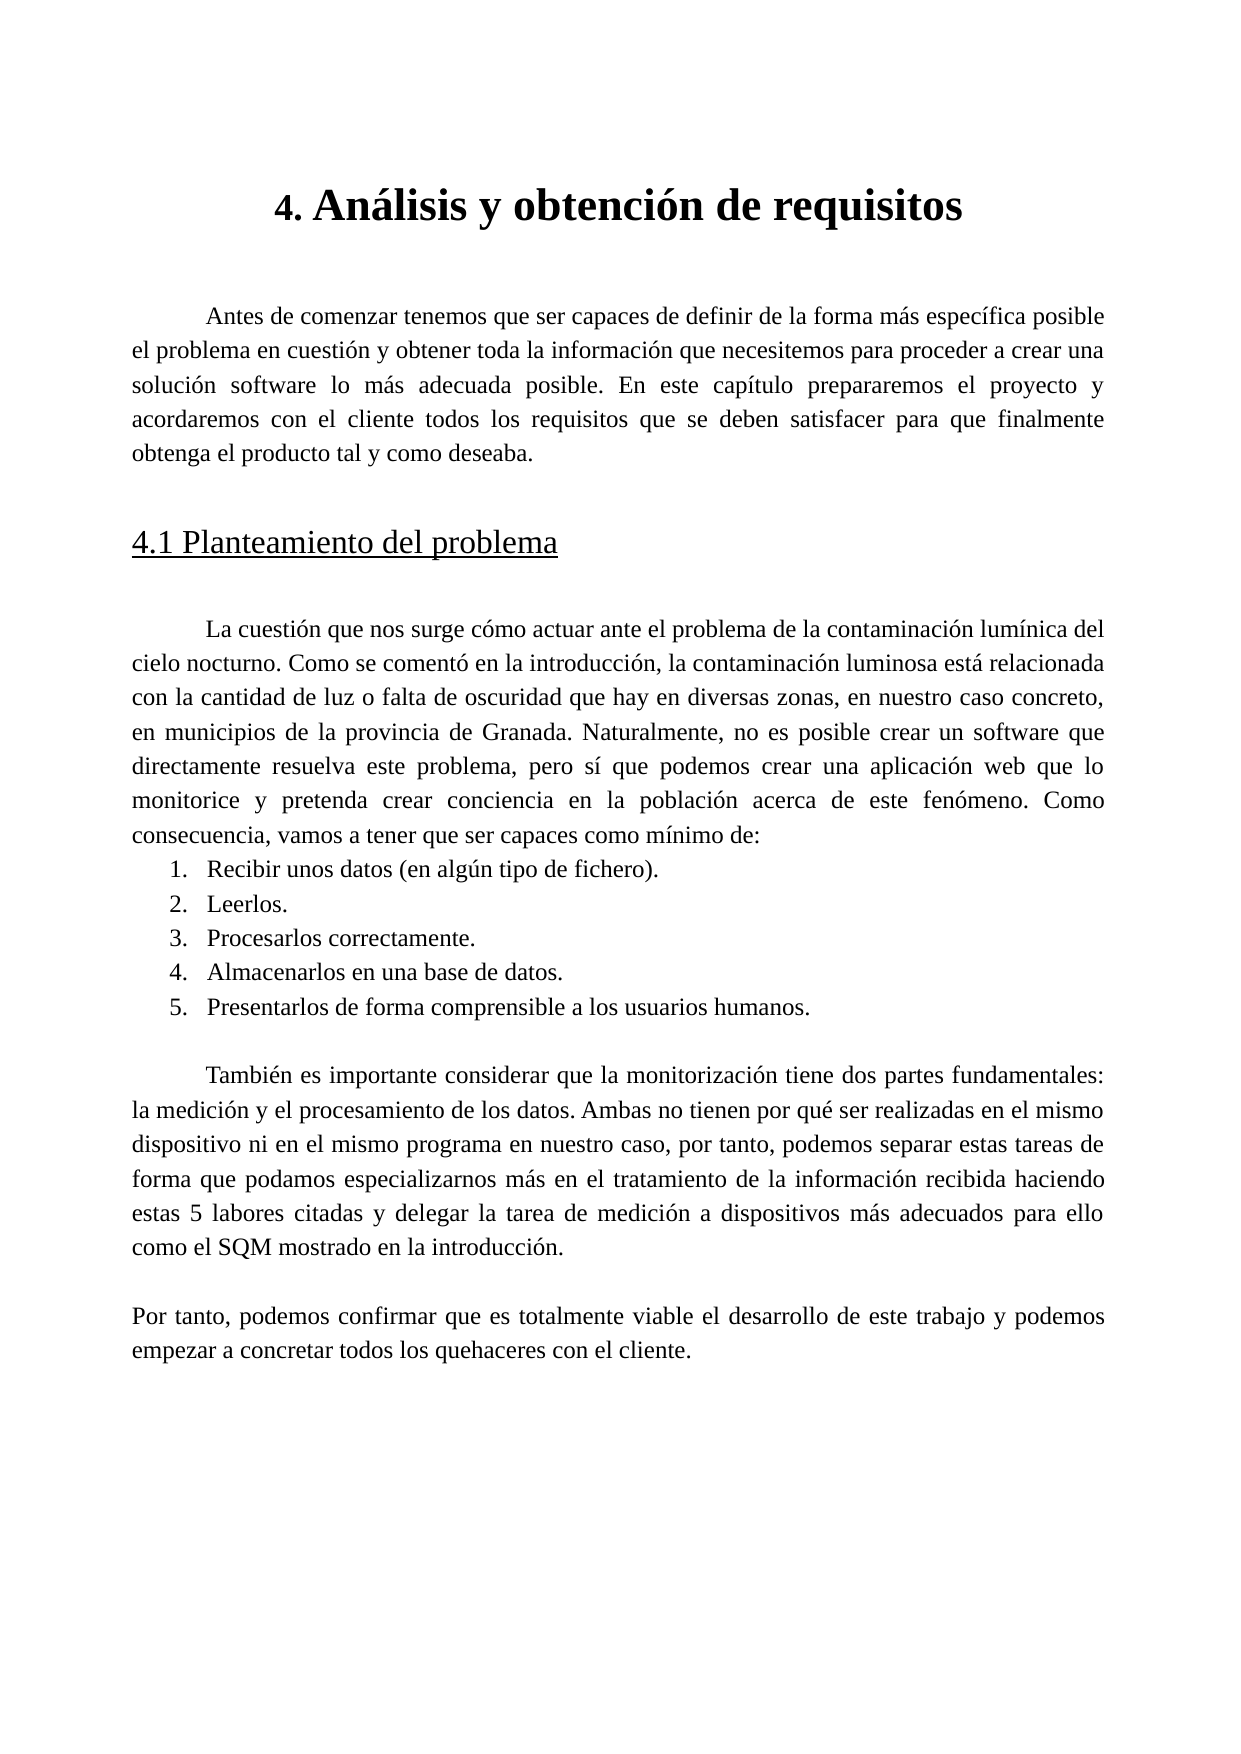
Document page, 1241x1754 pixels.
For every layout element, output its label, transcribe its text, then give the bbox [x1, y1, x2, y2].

list Leerlos. [169, 883, 1106, 917]
text Antes de comenzar tenemos que ser capaces de definir de la forma más específica posible el problema en cuestión y obtener toda la información que necesitemos para proceder a crear una solución software lo más adecuada posible. En este capítulo prepararemos el proyecto y acordaremos con el cliente todos los requisitos que se deben satisfacer para que finalmente obtenga el producto tal y como deseaba. [132, 295, 1106, 467]
list Recibir unos datos (en algún tipo de fichero). [169, 849, 1106, 883]
list Procesarlos correctamente. [169, 917, 1106, 952]
subtitle 4.1 Planteamiento del problema [132, 522, 1106, 561]
subtitle 4. Análisis y obtención de requisitos [132, 177, 1106, 230]
list Presentarlos de forma comprensible a los usuarios humanos. [169, 986, 1106, 1021]
text La cuestión que nos surge cómo actuar ante el problema de la contaminación lumínica del cielo nocturno. Como se comentó en la introducción, la contaminación luminosa está relacionada con la cantidad de luz o falta de oscuridad que hay en diversas zonas, en nuestro caso concreto, en municipios de la provincia de Granada. Naturalmente, no es posible crear un software que directamente resuelva este problema, pero sí que podemos crear una aplicación web que lo monitorice y pretenda crear conciencia en la población acerca de este fenómeno. Como consecuencia, vamos a tener que ser capaces como mínimo de: [132, 608, 1106, 849]
text También es importante considerar que la monitorización tiene dos partes fundamentales: la medición y el procesamiento de los datos. Ambas no tienen por qué ser realizadas en el mismo dispositivo ni en el mismo programa en nuestro caso, por tanto, podemos separar estas tareas de forma que podamos especializarnos más en el tratamiento de la información recibida haciendo estas 5 labores citadas y delegar la tarea de medición a dispositivos más adecuados para ello como el SQM mostrado en la introducción. [132, 1055, 1106, 1261]
text Por tanto, podemos confirmar que es totalmente viable el desarrollo de este trabajo y podemos empezar a concretar todos los quehaceres con el cliente. [132, 1296, 1106, 1364]
list Almacenarlos en una base de datos. [169, 952, 1106, 986]
